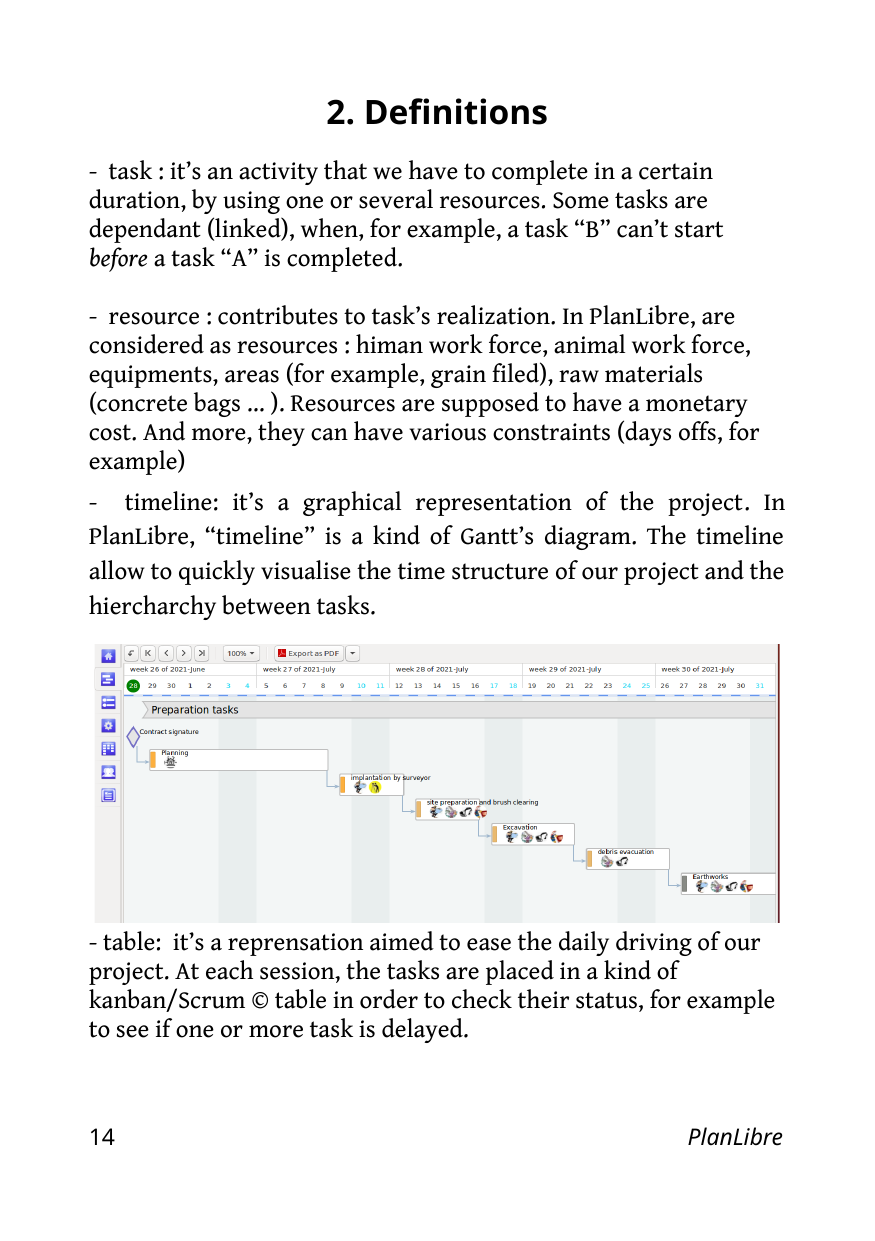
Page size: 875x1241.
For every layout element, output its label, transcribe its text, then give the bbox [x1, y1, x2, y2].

text - task : it’s an activity that we have to complete in a certain duration, by using one or several resources. Some tasks are dependant (linked), when, for example, a task “B” can’t start before a task “A” is completed. [88, 158, 786, 274]
subtitle 2. Definitions [88, 88, 786, 134]
picture [94, 644, 780, 923]
text - table: it’s a reprensation aimed to ease the daily driving of our project. At each session, the tasks are placed in a kind of kanban/Scrum © table in order to check their status, for example to see if one or more task is delayed. [88, 923, 786, 1044]
text - timeline: it’s a graphical representation of the project. In PlanLibre, “timeline” is a kind of Gantt’s diagram. The timeline allow to quickly visualise the time structure of our project and the hiercharchy between tasks. [88, 488, 786, 621]
text - resource : contributes to task’s realization. In PlanLibre, are considered as resources : himan work force, animal work force, equipments, areas (for example, grain filed), raw materials (concrete bags ... ). Resources are supposed to have a monetary cost. And more, they can have various constraints (days offs, for example) [88, 303, 786, 476]
